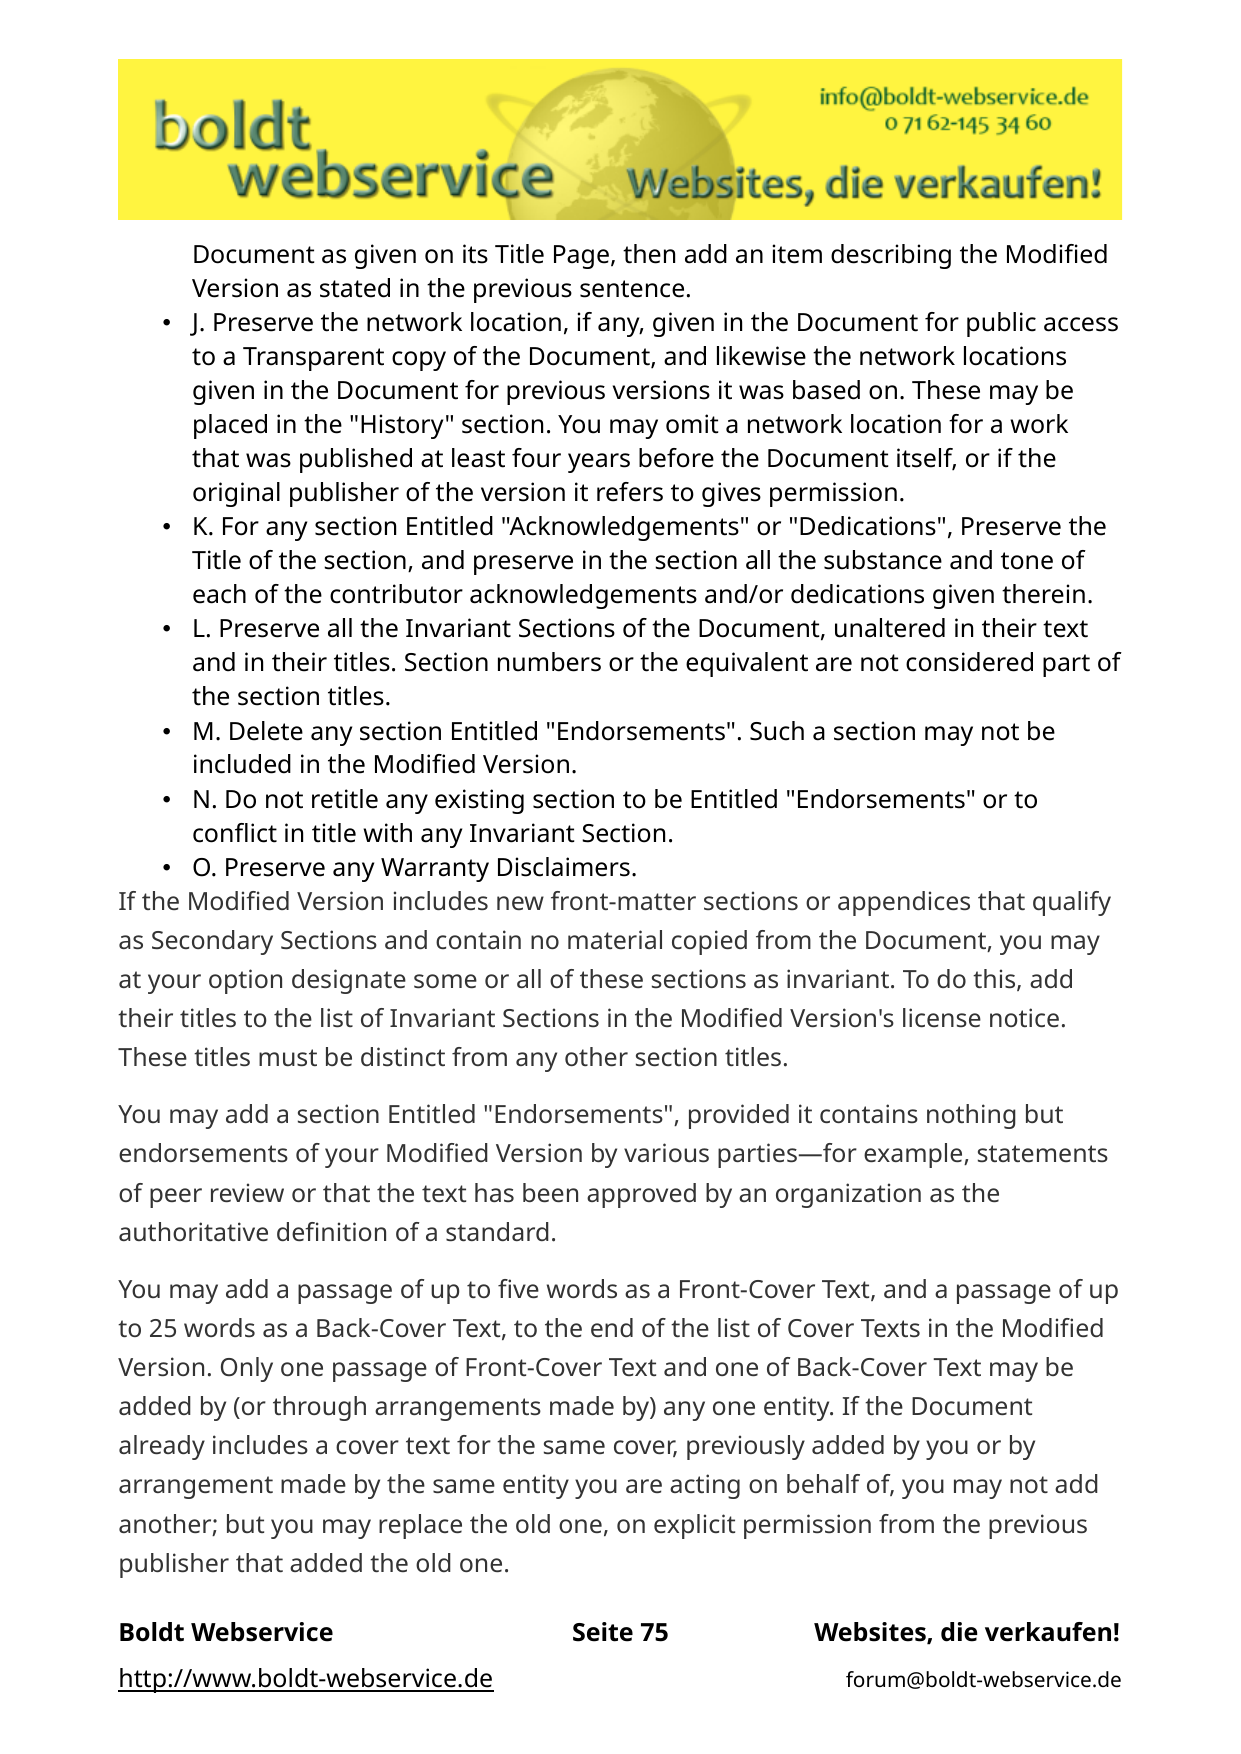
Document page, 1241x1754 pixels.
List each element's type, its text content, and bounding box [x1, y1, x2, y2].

text If the Modified Version includes new front-matter sections or appendices that qualify as Secondary Sections and contain no material copied from the Document, you may at your option designate some or all of these sections as invariant. To do this, add their titles to the list of Invariant Sections in the Modified Version's license notice. These titles must be distinct from any other section titles. [118, 883, 1122, 1074]
text You may add a passage of up to five words as a Front-Cover Text, and a passage of up to 25 words as a Back-Cover Text, to the end of the list of Cover Texts in the Modified Version. Only one passage of Front-Cover Text and one of Back-Cover Text may be added by (or through arrangements made by) any one entity. If the Document already includes a cover text for the same cover, previously added by you or by arrangement made by the same entity you are acting on behalf of, you may not add another; but you may replace the old one, on explicit permission from the previous publisher that added the old one. [118, 1271, 1122, 1579]
list K. For any section Entitled "Acknowledgements" or "Dedications", Preserve the Title of the section, and preserve in the section all the substance and tone of each of the contributor acknowledgements and/or dedications given therein. [162, 509, 1122, 611]
list J. Preserve the network location, if any, given in the Document for public access to a Transparent copy of the Document, and likewise the network locations given in the Document for previous versions it was based on. These may be placed in the "History" section. You may omit a network location for a work that was published at least four years before the Document itself, or if the original publisher of the version it refers to gives permission. [162, 304, 1122, 509]
list N. Do not retitle any existing section to be Entitled "Endorsements" or to conflict in title with any Invariant Section. [162, 781, 1122, 849]
list L. Preserve all the Invariant Sections of the Document, unaltered in their text and in their titles. Section numbers or the equivalent are not considered part of the section titles. [162, 611, 1122, 713]
picture [118, 59, 1123, 220]
list Document as given on its Title Page, then add an item describing the Modified Version as stated in the previous sentence. [162, 236, 1122, 304]
list O. Preserve any Warranty Disclaimers. [162, 849, 1122, 883]
list M. Delete any section Entitled "Endorsements". Such a section may not be included in the Modified Version. [162, 713, 1122, 781]
text You may add a section Entitled "Endorsements", provided it contains nothing but endorsements of your Modified Version by various parties—for example, statements of peer review or that the text has been approved by an organization as the authoritative definition of a standard. [118, 1097, 1122, 1248]
